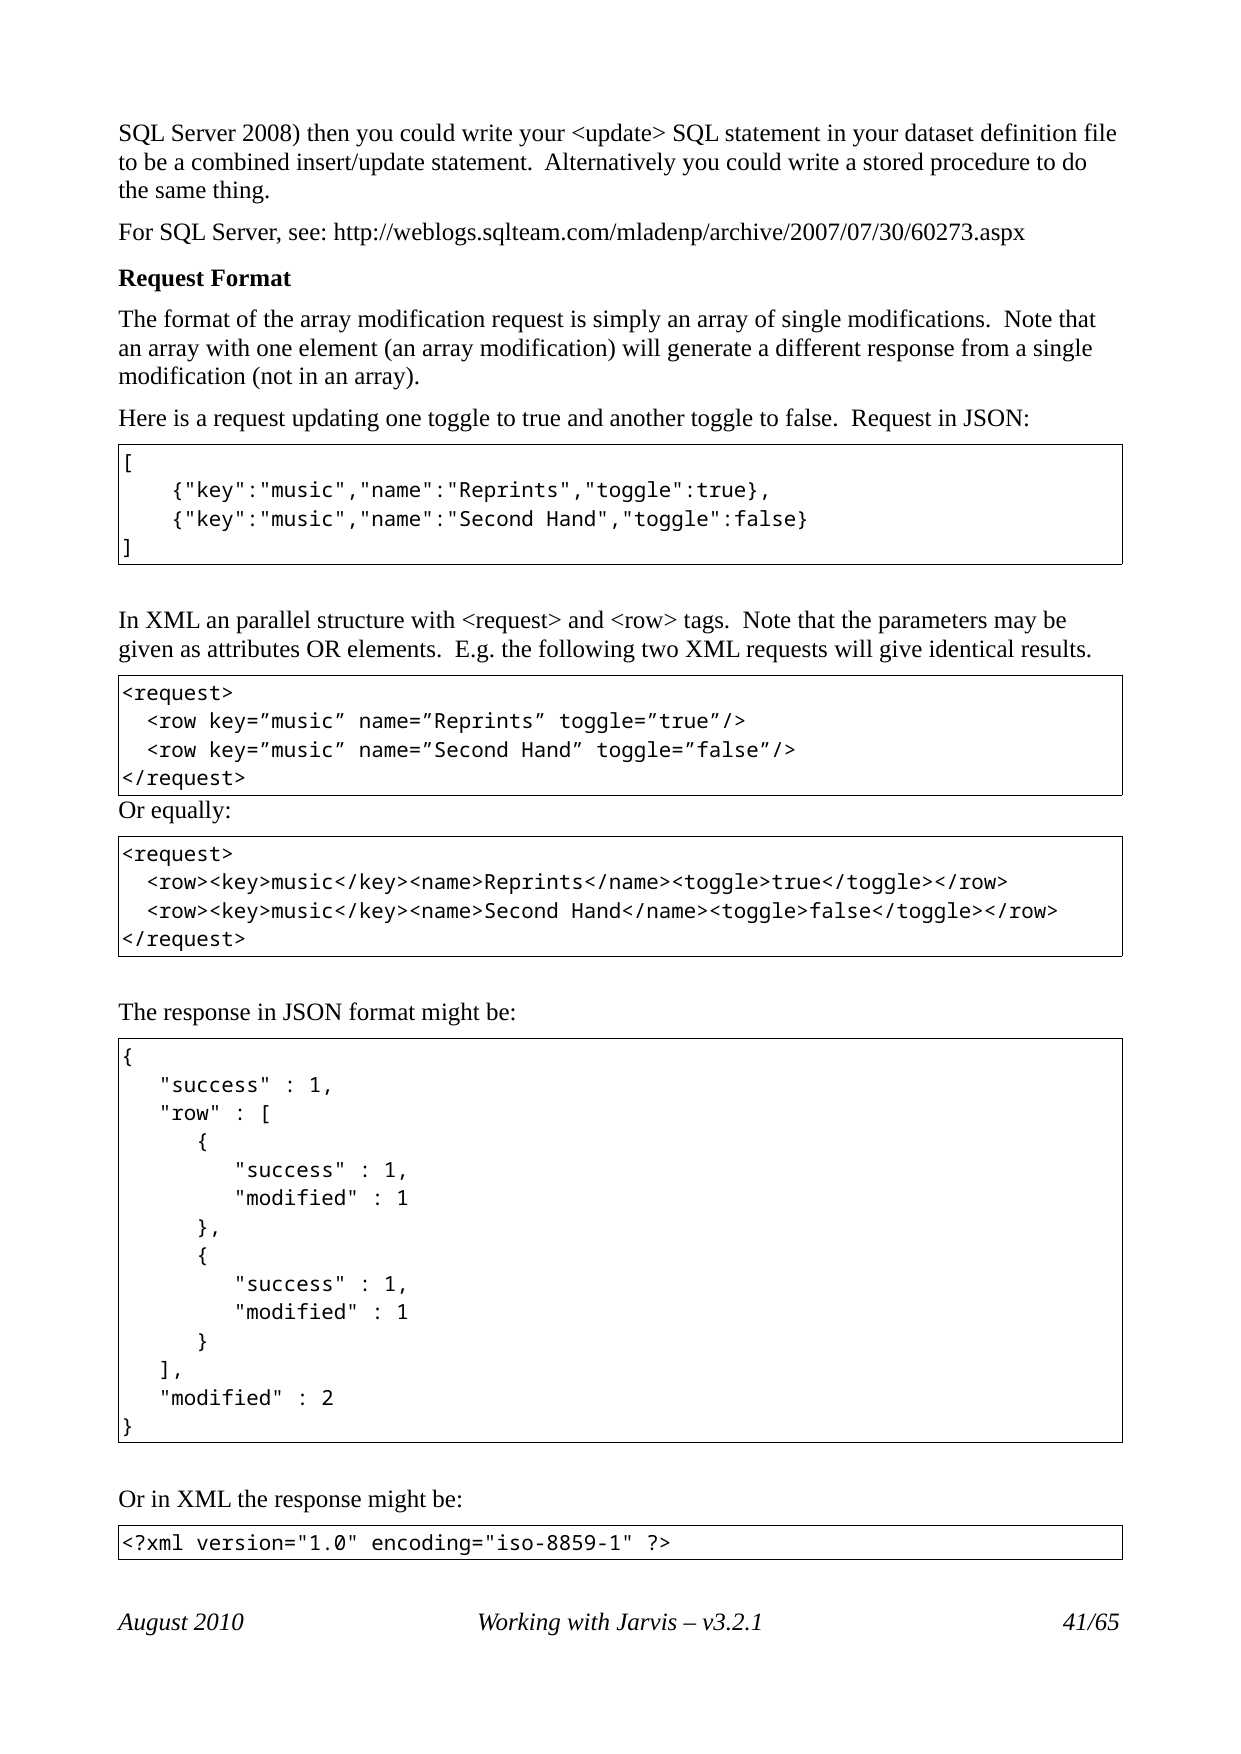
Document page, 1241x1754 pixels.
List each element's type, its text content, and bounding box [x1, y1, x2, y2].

text <row><key>music</key><name>Second Hand</name><toggle>false</toggle></row> [119, 893, 1122, 921]
text Or equally: [118, 796, 1122, 823]
text <row key=”music” name=”Reprints” toggle=”true”/> [119, 703, 1122, 732]
text "success" : 1, [119, 1152, 1122, 1181]
text }, [119, 1209, 1122, 1237]
text Or in XML the response might be: [118, 1484, 1122, 1512]
text { [119, 1237, 1122, 1266]
text {"key":"music","name":"Second Hand","toggle":false} [119, 501, 1122, 529]
text {"key":"music","name":"Reprints","toggle":true}, [119, 472, 1122, 501]
text In XML an parallel structure with <request> and <row> tags. Note that the parameters may be given as attributes OR elements. E.g. the following two XML requests will give identical results. [118, 605, 1122, 662]
text { [119, 1039, 1122, 1067]
text <row><key>music</key><name>Reprints</name><toggle>true</toggle></row> [119, 864, 1122, 893]
text The response in JSON format might be: [118, 997, 1122, 1026]
text SQL Server 2008) then you could write your <update> SQL statement in your dataset definition file to be a combined insert/update statement. Alternatively you could write a stored procedure to do the same thing. [118, 118, 1122, 204]
subtitle Request Format [118, 263, 1122, 292]
text [ [119, 445, 1122, 472]
text For SQL Server, see: http://weblogs.sqlteam.com/mladenp/archive/2007/07/30/60273.aspx [118, 217, 1122, 246]
text } [119, 1323, 1122, 1351]
text ] [119, 529, 1122, 564]
text The format of the array modification request is simply an array of single modifications. Note that an array with one element (an array modification) will generate a different response from a single modification (not in an array). [118, 304, 1122, 390]
text </request> [119, 921, 1122, 956]
text </request> [119, 760, 1122, 795]
text "row" : [ [119, 1095, 1122, 1124]
text ], [119, 1351, 1122, 1379]
text <row key=”music” name=”Second Hand” toggle=”false”/> [119, 732, 1122, 760]
text <request> [119, 837, 1122, 864]
text "success" : 1, [119, 1067, 1122, 1095]
text { [119, 1124, 1122, 1152]
text "modified" : 1 [119, 1181, 1122, 1209]
text <?xml version="1.0" encoding="iso-8859-1" ?> [119, 1526, 1122, 1559]
text Here is a request updating one toggle to true and another toggle to false. Request in JSON: [118, 403, 1122, 431]
text "modified" : 2 [119, 1379, 1122, 1408]
text "success" : 1, [119, 1266, 1122, 1294]
text <request> [119, 676, 1122, 703]
text } [119, 1408, 1122, 1442]
text "modified" : 1 [119, 1294, 1122, 1323]
